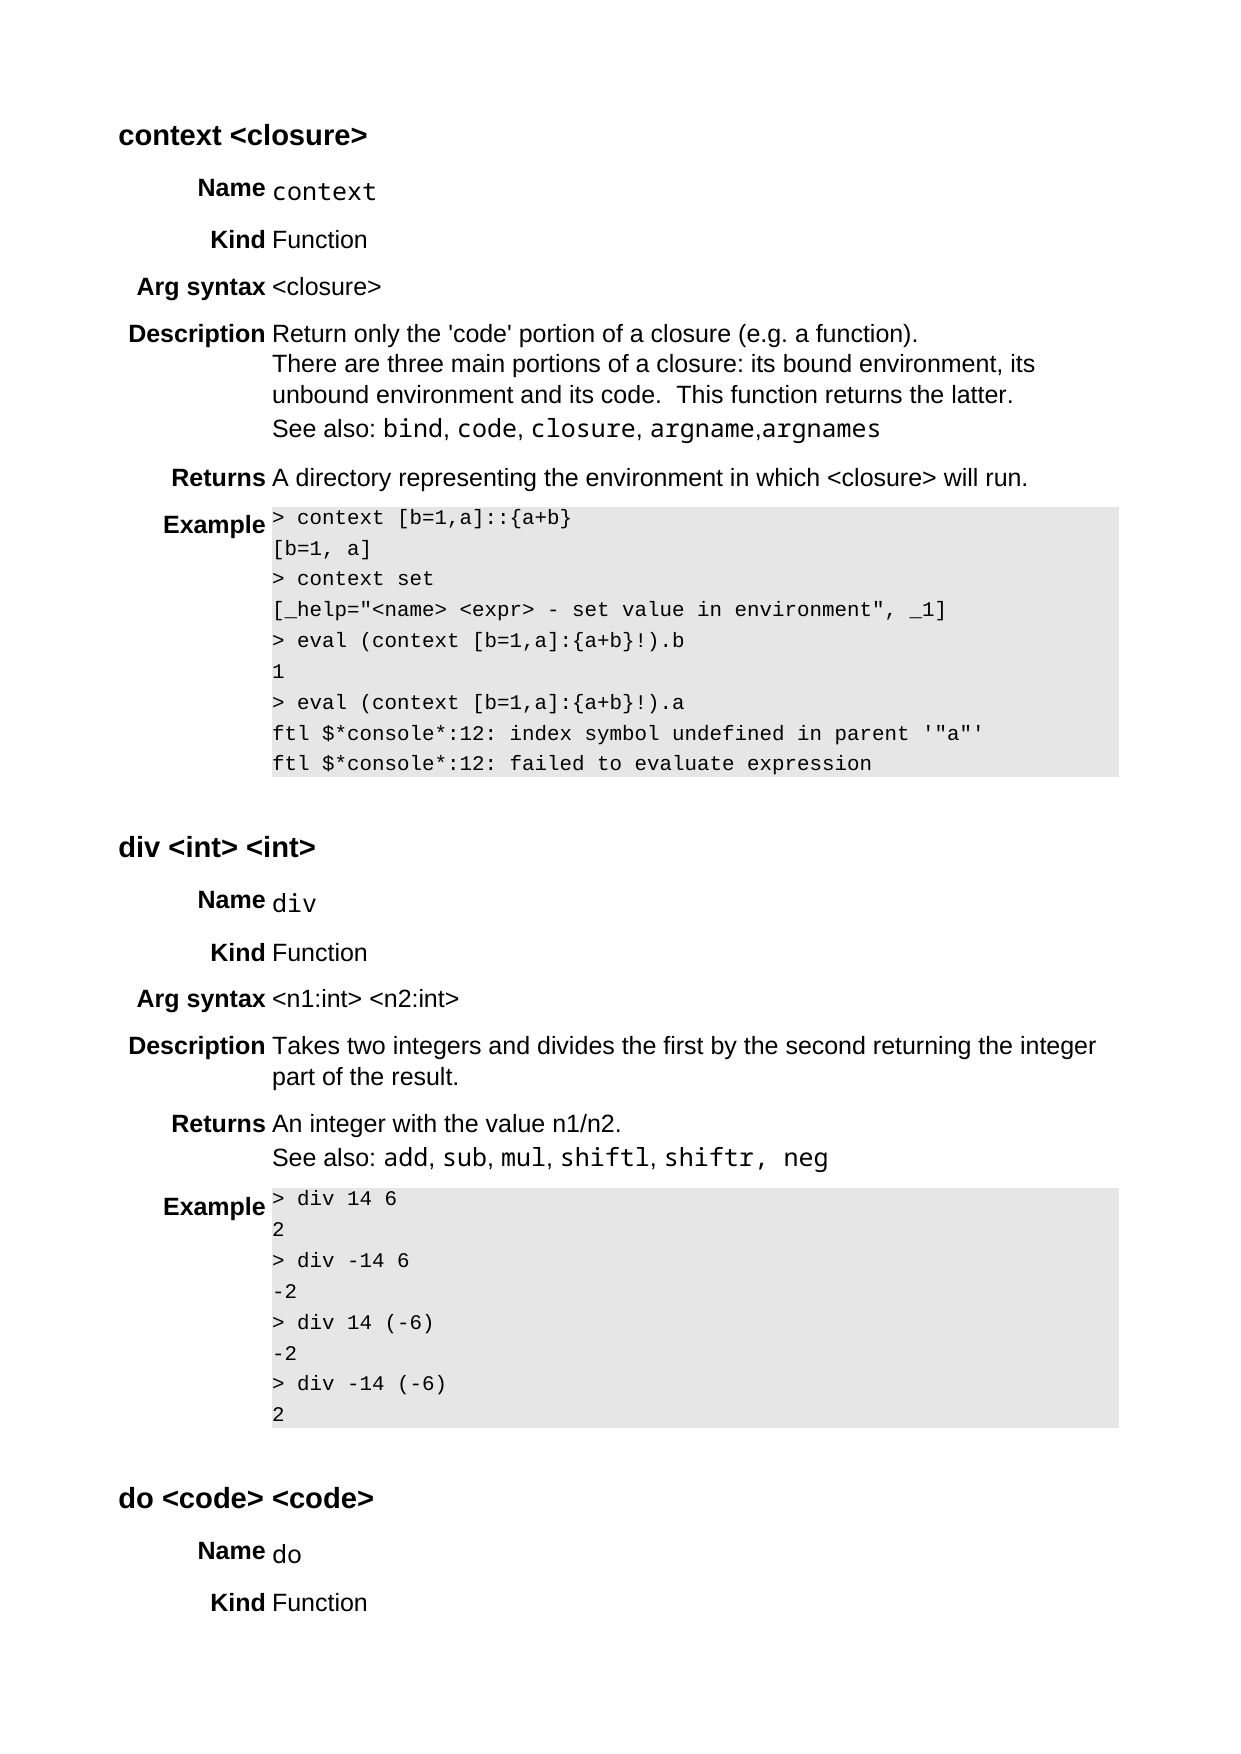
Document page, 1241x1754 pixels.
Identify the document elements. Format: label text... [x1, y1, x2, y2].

table_cell Arg syntax [118, 975, 269, 1022]
table_cell Kind [118, 1579, 269, 1626]
table_cell Returns [118, 1100, 269, 1182]
table_cell Function [269, 929, 1122, 975]
subtitle do <code> <code> [118, 1481, 1122, 1515]
table_cell Kind [118, 929, 269, 975]
table_cell Takes two integers and divides the first by the second returning the integer part of the result. [269, 1022, 1122, 1099]
table_cell Kind [118, 216, 269, 263]
table_cell A directory representing the environment in which <closure> will run. [269, 454, 1122, 501]
table_cell Example [118, 1183, 269, 1434]
table_cell Return only the 'code' portion of a closure (e.g. a function). There are three main portions of a closure: its bound environment, its unbound environment and its code. This function returns the latter. See also: bind, code, closure, argname,argnames [269, 310, 1122, 454]
table_cell Description [118, 1022, 269, 1099]
table_header Name [118, 1527, 269, 1579]
table_cell Arg syntax [118, 263, 269, 310]
table_header context [269, 164, 1122, 216]
table_header do [269, 1527, 1122, 1579]
table_cell Returns [118, 454, 269, 501]
table_cell <closure> [269, 263, 1122, 310]
table_header Name [118, 876, 269, 928]
table_cell > context [b=1,a]::{a+b} [b=1, a] > context set [_help="<name> <expr> - set value in environment", _1] > eval (context [b=1,a]:{a+b}!).b 1 > eval (context [b=1,a]:{a+b}!).a ftl $*console*:12: index symbol undefined in parent '"a"' ftl $*console*:12: failed to evaluate expression [269, 501, 1122, 783]
table_cell Example [118, 501, 269, 783]
table_cell <n1:int> <n2:int> [269, 975, 1122, 1022]
table_cell Description [118, 310, 269, 454]
subtitle context <closure> [118, 118, 1122, 152]
table_cell > div 14 6 2 > div -14 6 -2 > div 14 (-6) -2 > div -14 (-6) 2 [269, 1183, 1122, 1434]
table_header Name [118, 164, 269, 216]
table_cell Function [269, 216, 1122, 263]
table_header div [269, 876, 1122, 928]
subtitle div <int> <int> [118, 830, 1122, 864]
table_cell Function [269, 1579, 1122, 1626]
table_cell An integer with the value n1/n2. See also: add, sub, mul, shiftl, shiftr, neg [269, 1100, 1122, 1182]
